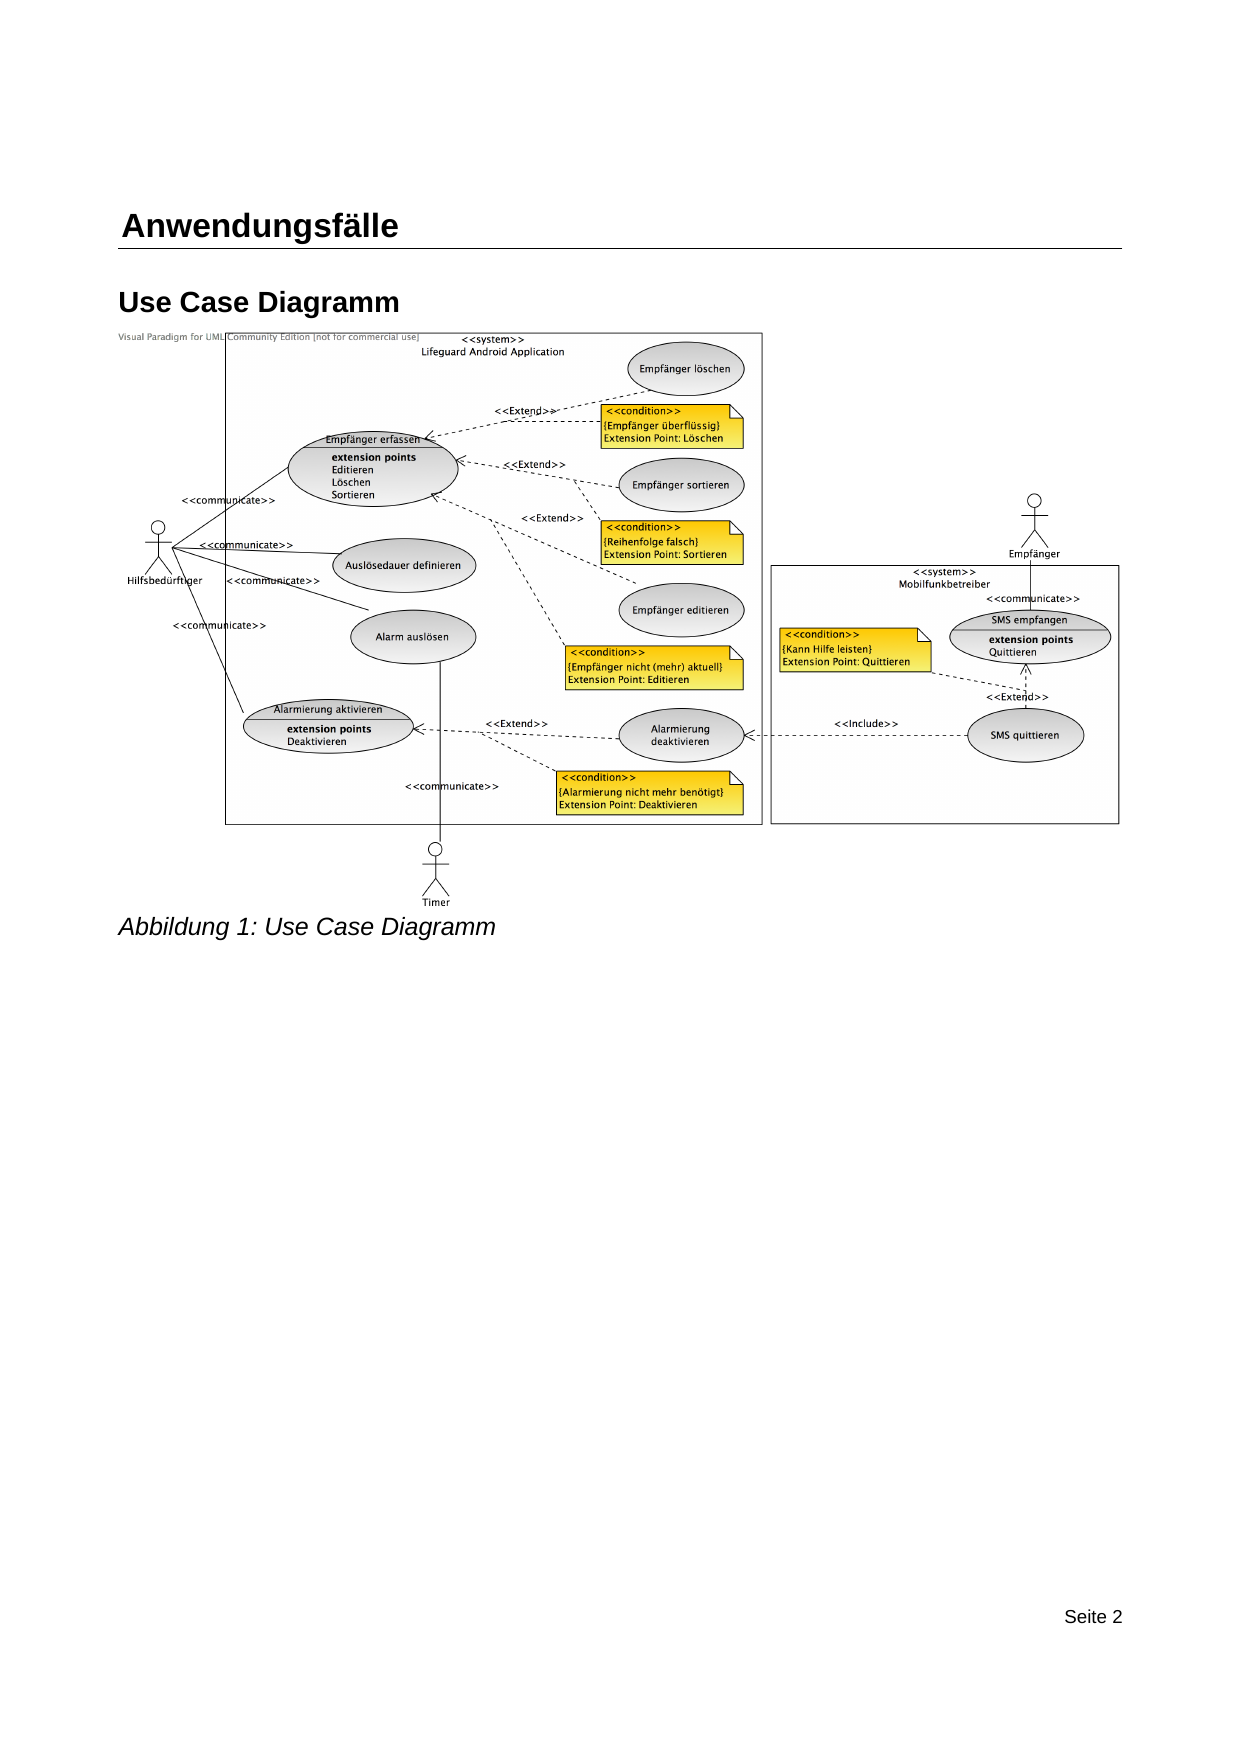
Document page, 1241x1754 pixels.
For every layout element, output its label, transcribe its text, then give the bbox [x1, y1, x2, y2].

text Abbildung 1: Use Case Diagramm [118, 912, 1122, 941]
subtitle Anwendungsfälle [118, 203, 1122, 248]
subtitle Use Case Diagramm [118, 285, 1122, 319]
picture [118, 331, 1123, 912]
